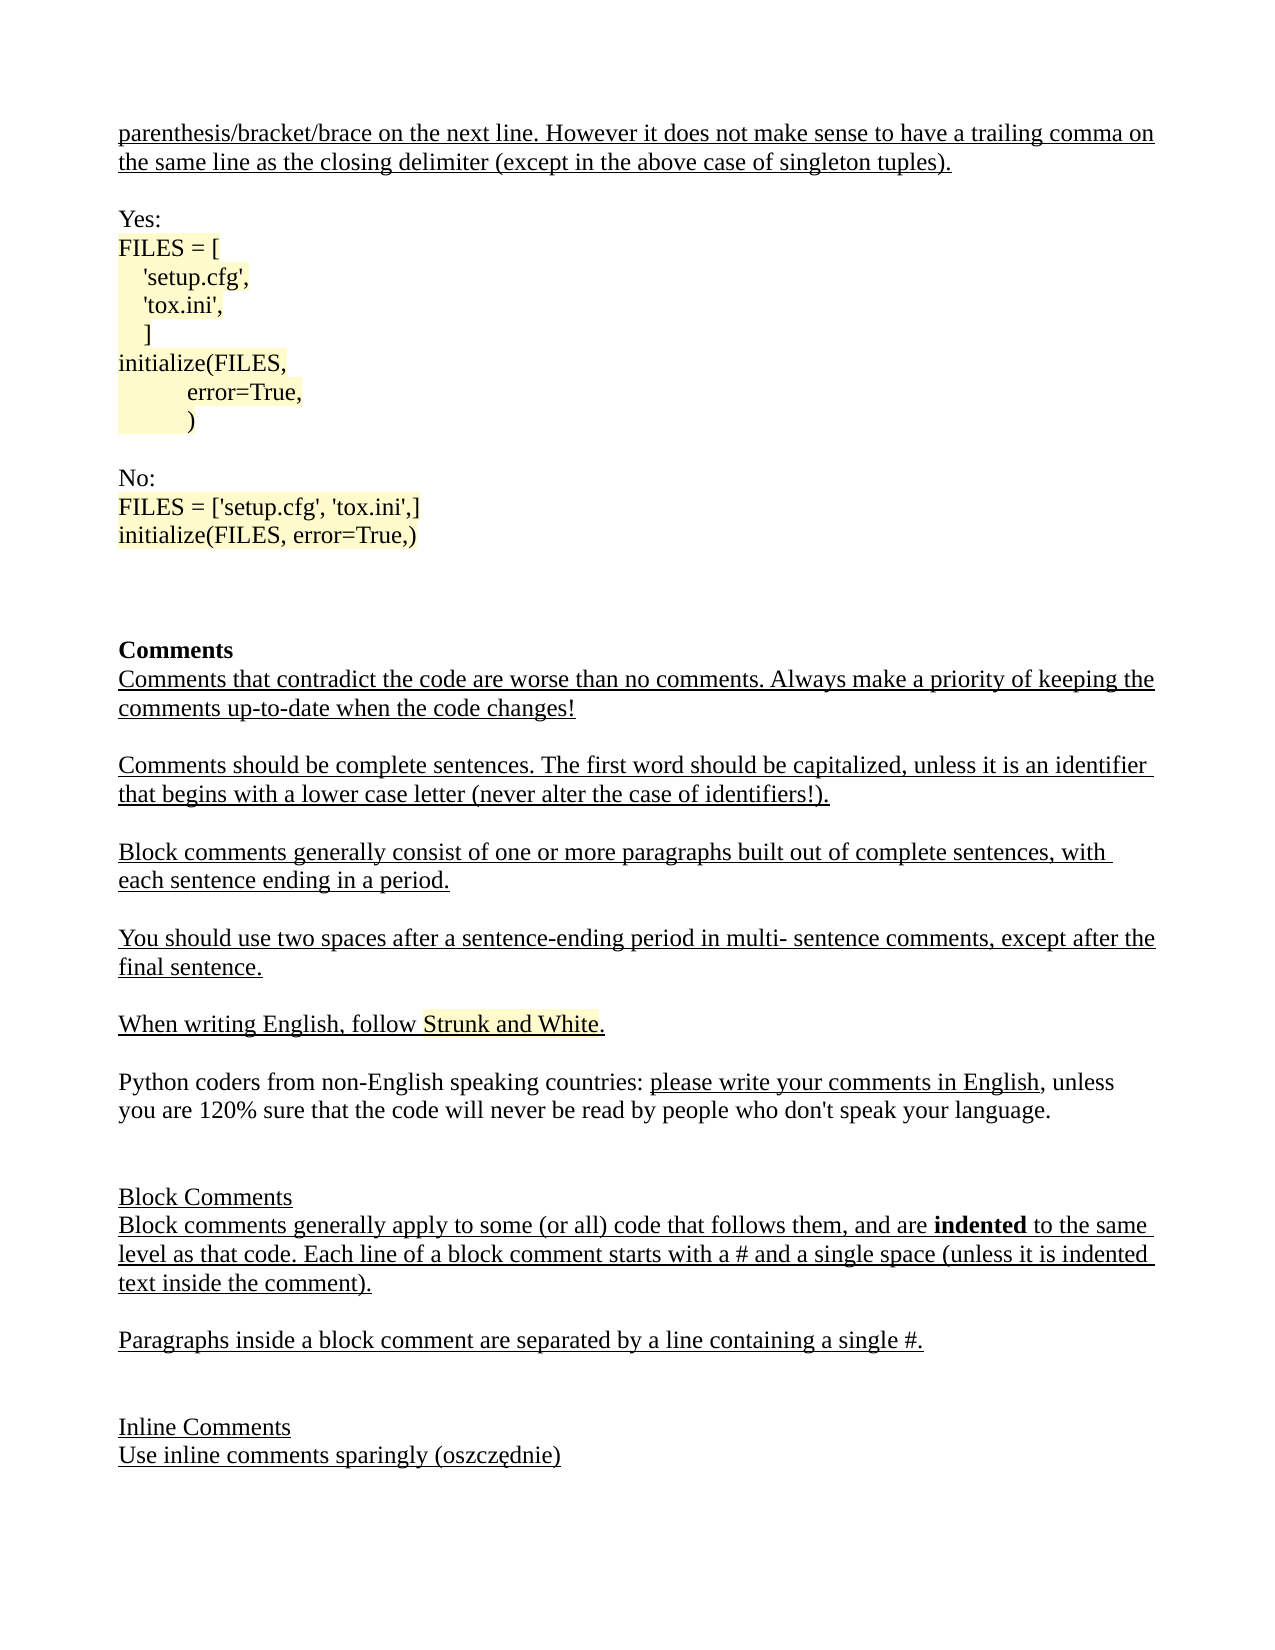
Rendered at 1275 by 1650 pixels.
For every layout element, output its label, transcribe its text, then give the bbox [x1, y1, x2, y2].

text Block comments generally consist of one or more paragraphs built out of complete sentences, with each sentence ending in a period. [118, 837, 1157, 894]
text Block Comments [118, 1182, 1157, 1211]
text initialize(FILES, [118, 348, 1157, 377]
text No: [118, 463, 1157, 492]
text Block comments generally apply to some (or all) code that follows them, and are indented to the same level as that code. Each line of a block comment starts with a # and a single space (unless it is indented text inside the comment). [118, 1211, 1157, 1297]
text ) [118, 406, 1157, 434]
text Paragraphs inside a block comment are separated by a line containing a single #. [118, 1326, 1157, 1354]
text parenthesis/bracket/brace on the next line. However it does not make sense to have a trailing comma on the same line as the closing delimiter (except in the above case of singleton tuples). [118, 118, 1157, 176]
text Python coders from non-English speaking countries: please write your comments in English, unless you are 120% sure that the code will never be read by people who don't speak your language. [118, 1067, 1157, 1124]
text Yes: [118, 204, 1157, 233]
text FILES = ['setup.cfg', 'tox.ini',] [118, 492, 1157, 521]
text FILES = [ [118, 233, 1157, 262]
text When writing English, follow Strunk and White. [118, 1009, 1157, 1038]
text Use inline comments sparingly (oszczędnie) [118, 1441, 1157, 1469]
text Inline Comments [118, 1412, 1157, 1441]
text Comments [118, 636, 1157, 664]
text You should use two spaces after a sentence-ending period in multi- sentence comments, except after the final sentence. [118, 923, 1157, 981]
text error=True, [118, 377, 1157, 406]
text Comments should be complete sentences. The first word should be capitalized, unless it is an identifier that begins with a lower case letter (never alter the case of identifiers!). [118, 751, 1157, 808]
text 'setup.cfg', [118, 262, 1157, 291]
text 'tox.ini', [118, 291, 1157, 319]
text Comments that contradict the code are worse than no comments. Always make a priority of keeping the comments up-to-date when the code changes! [118, 664, 1157, 722]
text initialize(FILES, error=True,) [118, 521, 1157, 549]
text ] [118, 319, 1157, 348]
